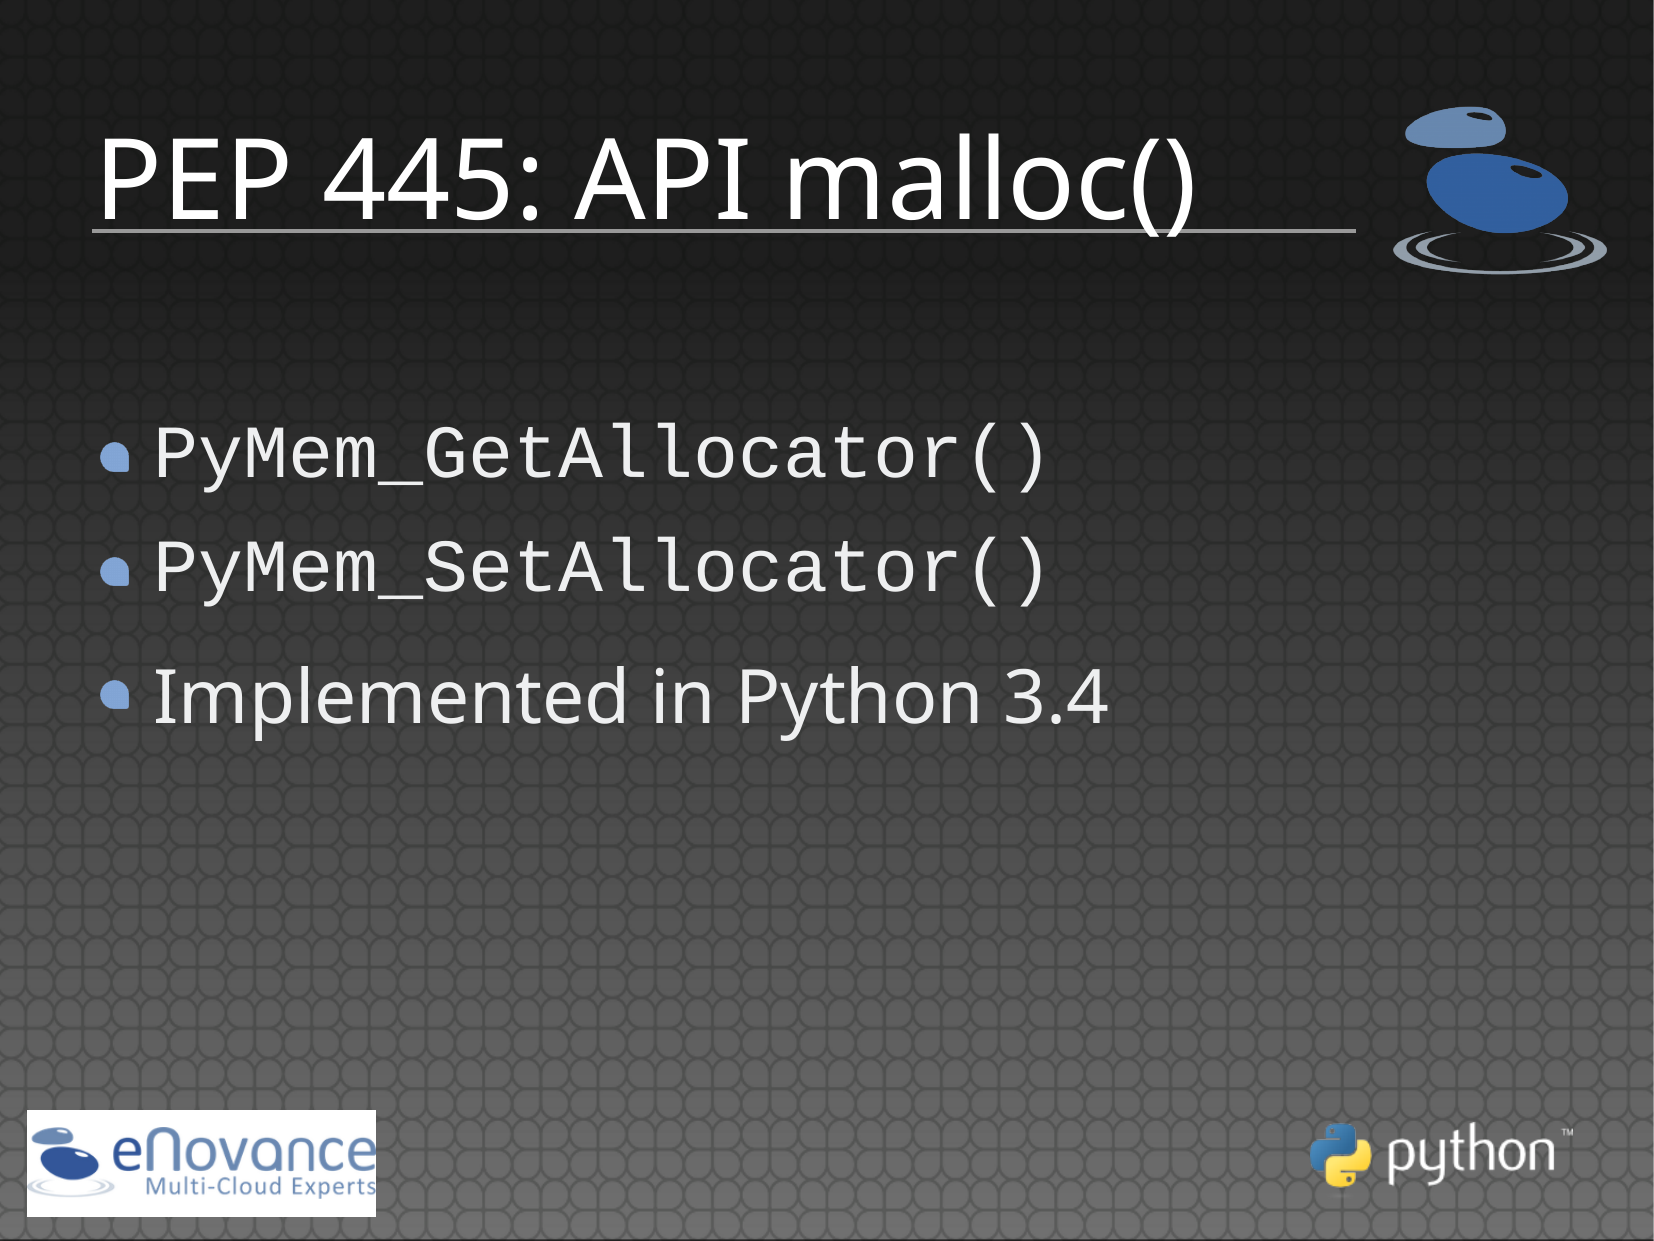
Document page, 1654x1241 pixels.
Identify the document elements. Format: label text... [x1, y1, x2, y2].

picture [0, 0, 1654, 1241]
title PEP 445: API malloc() [94, 100, 1426, 251]
list PyMem_GetAllocator() PyMem_SetAllocator() Implemented in Python 3.4 [82, 414, 1571, 1094]
